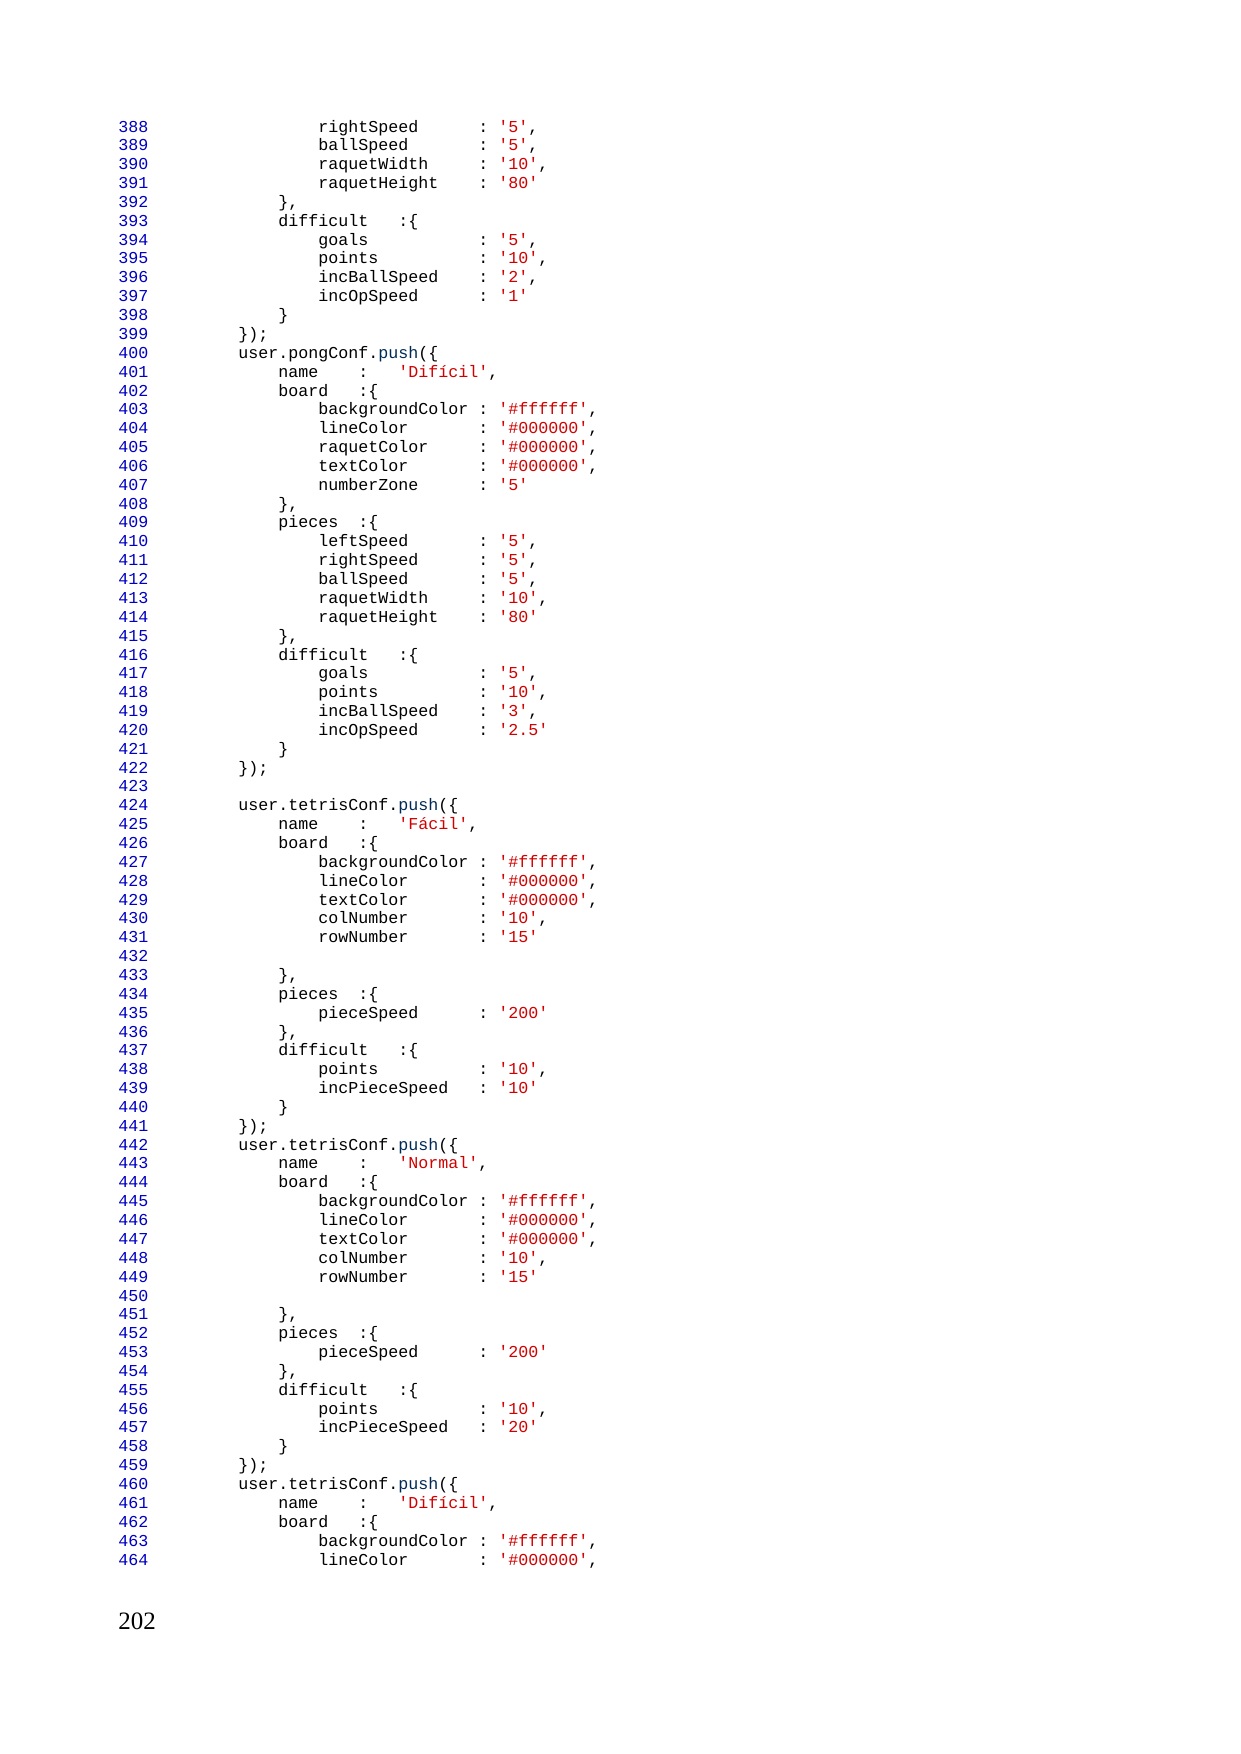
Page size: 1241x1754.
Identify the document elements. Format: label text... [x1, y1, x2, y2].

text 423 [118, 778, 1122, 797]
text 457 incPieceSpeed : '20' [118, 1419, 1122, 1438]
text 397 incOpSpeed : '1' [118, 288, 1122, 307]
text 432 [118, 948, 1122, 967]
text 415 }, [118, 627, 1122, 646]
text 399 }); [118, 326, 1122, 344]
text 444 board :{ [118, 1174, 1122, 1193]
text 413 raquetWidth : '10', [118, 589, 1122, 608]
text 406 textColor : '#000000', [118, 457, 1122, 476]
text 462 board :{ [118, 1513, 1122, 1532]
text 441 }); [118, 1117, 1122, 1136]
text 445 backgroundColor : '#ffffff', [118, 1193, 1122, 1212]
text 456 points : '10', [118, 1400, 1122, 1419]
text 421 } [118, 740, 1122, 759]
text 420 incOpSpeed : '2.5' [118, 721, 1122, 740]
text 391 raquetHeight : '80' [118, 175, 1122, 193]
text 427 backgroundColor : '#ffffff', [118, 853, 1122, 872]
text 434 pieces :{ [118, 985, 1122, 1004]
text 443 name : 'Normal', [118, 1155, 1122, 1174]
text 454 }, [118, 1362, 1122, 1381]
text 440 } [118, 1098, 1122, 1117]
text 405 raquetColor : '#000000', [118, 439, 1122, 457]
text 402 board :{ [118, 382, 1122, 401]
text 417 goals : '5', [118, 665, 1122, 684]
text 426 board :{ [118, 834, 1122, 853]
text 410 leftSpeed : '5', [118, 533, 1122, 552]
text 400 user.pongConf.push({ [118, 344, 1122, 363]
text 424 user.tetrisConf.push({ [118, 797, 1122, 816]
text 407 numberZone : '5' [118, 476, 1122, 495]
text 447 textColor : '#000000', [118, 1231, 1122, 1249]
text 459 }); [118, 1457, 1122, 1476]
text 390 raquetWidth : '10', [118, 156, 1122, 175]
text 428 lineColor : '#000000', [118, 872, 1122, 891]
text 449 rowNumber : '15' [118, 1268, 1122, 1287]
text 433 }, [118, 967, 1122, 985]
text 436 }, [118, 1023, 1122, 1042]
text 416 difficult :{ [118, 646, 1122, 665]
text 431 rowNumber : '15' [118, 929, 1122, 948]
text 453 pieceSpeed : '200' [118, 1344, 1122, 1362]
text 394 goals : '5', [118, 231, 1122, 250]
text 451 }, [118, 1306, 1122, 1325]
text 389 ballSpeed : '5', [118, 137, 1122, 156]
text 414 raquetHeight : '80' [118, 608, 1122, 627]
text 446 lineColor : '#000000', [118, 1212, 1122, 1231]
text 396 incBallSpeed : '2', [118, 269, 1122, 288]
text 422 }); [118, 759, 1122, 778]
text 425 name : 'Fácil', [118, 816, 1122, 834]
text 404 lineColor : '#000000', [118, 420, 1122, 439]
text 435 pieceSpeed : '200' [118, 1004, 1122, 1023]
text 458 } [118, 1438, 1122, 1457]
text 392 }, [118, 193, 1122, 212]
text 455 difficult :{ [118, 1381, 1122, 1400]
text 395 points : '10', [118, 250, 1122, 269]
text 463 backgroundColor : '#ffffff', [118, 1532, 1122, 1551]
text 408 }, [118, 495, 1122, 514]
text 429 textColor : '#000000', [118, 891, 1122, 910]
text 437 difficult :{ [118, 1042, 1122, 1061]
text 411 rightSpeed : '5', [118, 552, 1122, 571]
text 393 difficult :{ [118, 212, 1122, 231]
text 461 name : 'Difícil', [118, 1494, 1122, 1513]
text 419 incBallSpeed : '3', [118, 703, 1122, 721]
text 398 } [118, 307, 1122, 326]
text 412 ballSpeed : '5', [118, 571, 1122, 589]
text 442 user.tetrisConf.push({ [118, 1136, 1122, 1155]
text 430 colNumber : '10', [118, 910, 1122, 929]
text 439 incPieceSpeed : '10' [118, 1080, 1122, 1098]
text 388 rightSpeed : '5', [118, 118, 1122, 137]
text 438 points : '10', [118, 1061, 1122, 1080]
text 460 user.tetrisConf.push({ [118, 1476, 1122, 1494]
text 409 pieces :{ [118, 514, 1122, 533]
text 403 backgroundColor : '#ffffff', [118, 401, 1122, 420]
text 418 points : '10', [118, 684, 1122, 703]
text 448 colNumber : '10', [118, 1249, 1122, 1268]
text 450 [118, 1287, 1122, 1306]
text 452 pieces :{ [118, 1325, 1122, 1344]
text 401 name : 'Difícil', [118, 363, 1122, 382]
text 464 lineColor : '#000000', [118, 1551, 1122, 1570]
